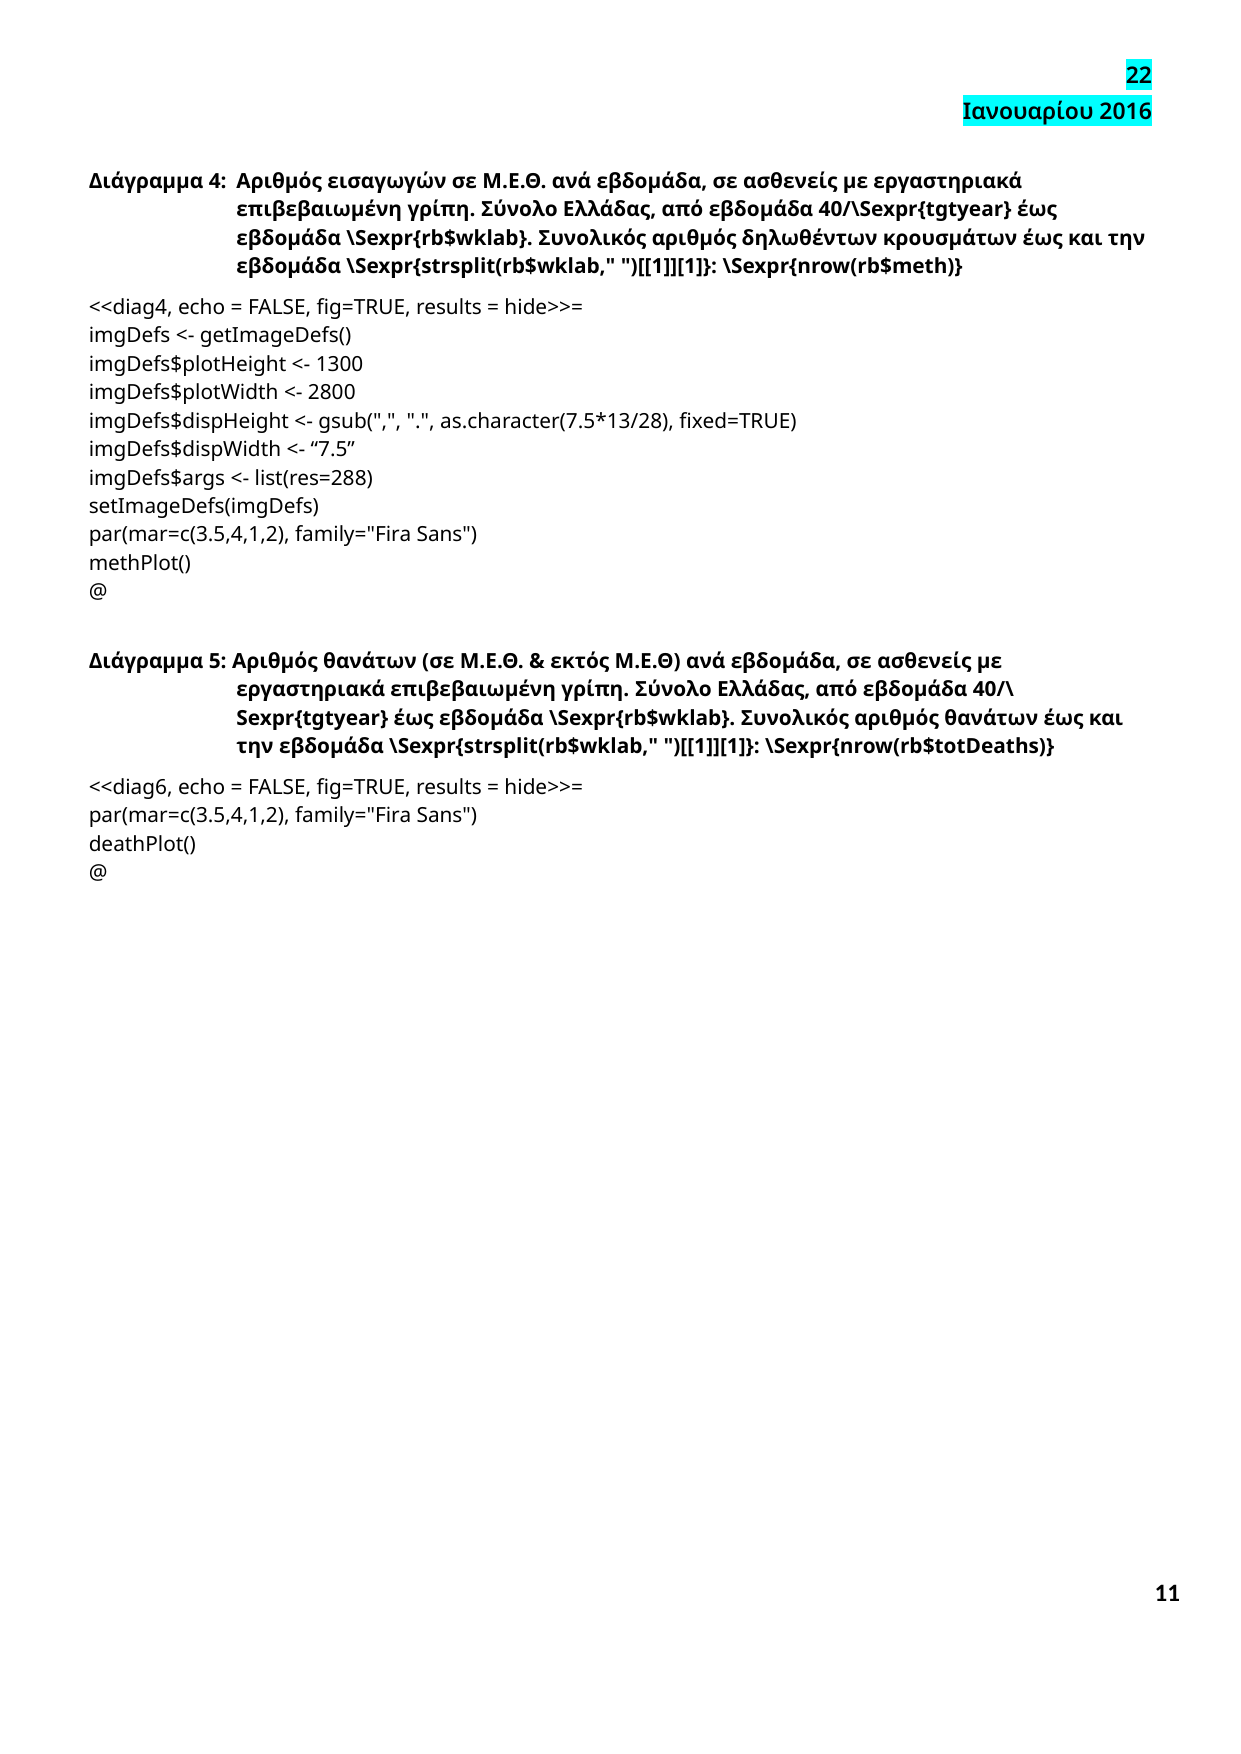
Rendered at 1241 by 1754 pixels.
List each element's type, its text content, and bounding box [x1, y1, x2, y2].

text setImageDefs(imgDefs) [88, 491, 1152, 519]
text imgDefs$dispWidth <- “7.5” [88, 434, 1152, 463]
text par(mar=c(3.5,4,1,2), family="Fira Sans") [88, 519, 1152, 548]
text imgDefs$args <- list(res=288) [88, 463, 1152, 491]
text imgDefs$plotHeight <- 1300 [88, 349, 1152, 377]
text imgDefs$plotWidth <- 2800 [88, 377, 1152, 406]
subtitle Διάγραμμα 4: Αριθμός εισαγωγών σε Μ.Ε.Θ. ανά εβδομάδα, σε ασθενείς με εργαστηριακά επιβεβαιωμένη γρίπη. Σύνολο Ελλάδας, από εβδομάδα 40/\Sexpr{tgtyear} έως εβδομάδα \Sexpr{rb$wklab}. Συνολικός αριθμός δηλωθέντων κρουσμάτων έως και την εβδομάδα \Sexpr{strsplit(rb$wklab," ")[[1]][1]}: \Sexpr{nrow(rb$meth)} [88, 166, 1152, 280]
text @ [88, 857, 1152, 886]
text <<diag4, echo = FALSE, fig=TRUE, results = hide>>= [88, 292, 1152, 321]
text imgDefs$dispHeight <- gsub(",", ".", as.character(7.5*13/28), fixed=TRUE) [88, 406, 1152, 434]
text imgDefs <- getImageDefs() [88, 321, 1152, 349]
text <<diag6, echo = FALSE, fig=TRUE, results = hide>>= [88, 772, 1152, 800]
text @ [88, 576, 1152, 605]
text methPlot() [88, 548, 1152, 576]
subtitle Διάγραμμα 5: Αριθμός θανάτων (σε Μ.Ε.Θ. & εκτός Μ.Ε.Θ) ανά εβδομάδα, σε ασθενείς με εργαστηριακά επιβεβαιωμένη γρίπη. Σύνολο Ελλάδας, από εβδομάδα 40/\Sexpr{tgtyear} έως εβδομάδα \Sexpr{rb$wklab}. Συνολικός αριθμός θανάτων έως και την εβδομάδα \Sexpr{strsplit(rb$wklab," ")[[1]][1]}: \Sexpr{nrow(rb$totDeaths)} [88, 646, 1152, 759]
text par(mar=c(3.5,4,1,2), family="Fira Sans") [88, 800, 1152, 829]
text deathPlot() [88, 829, 1152, 857]
